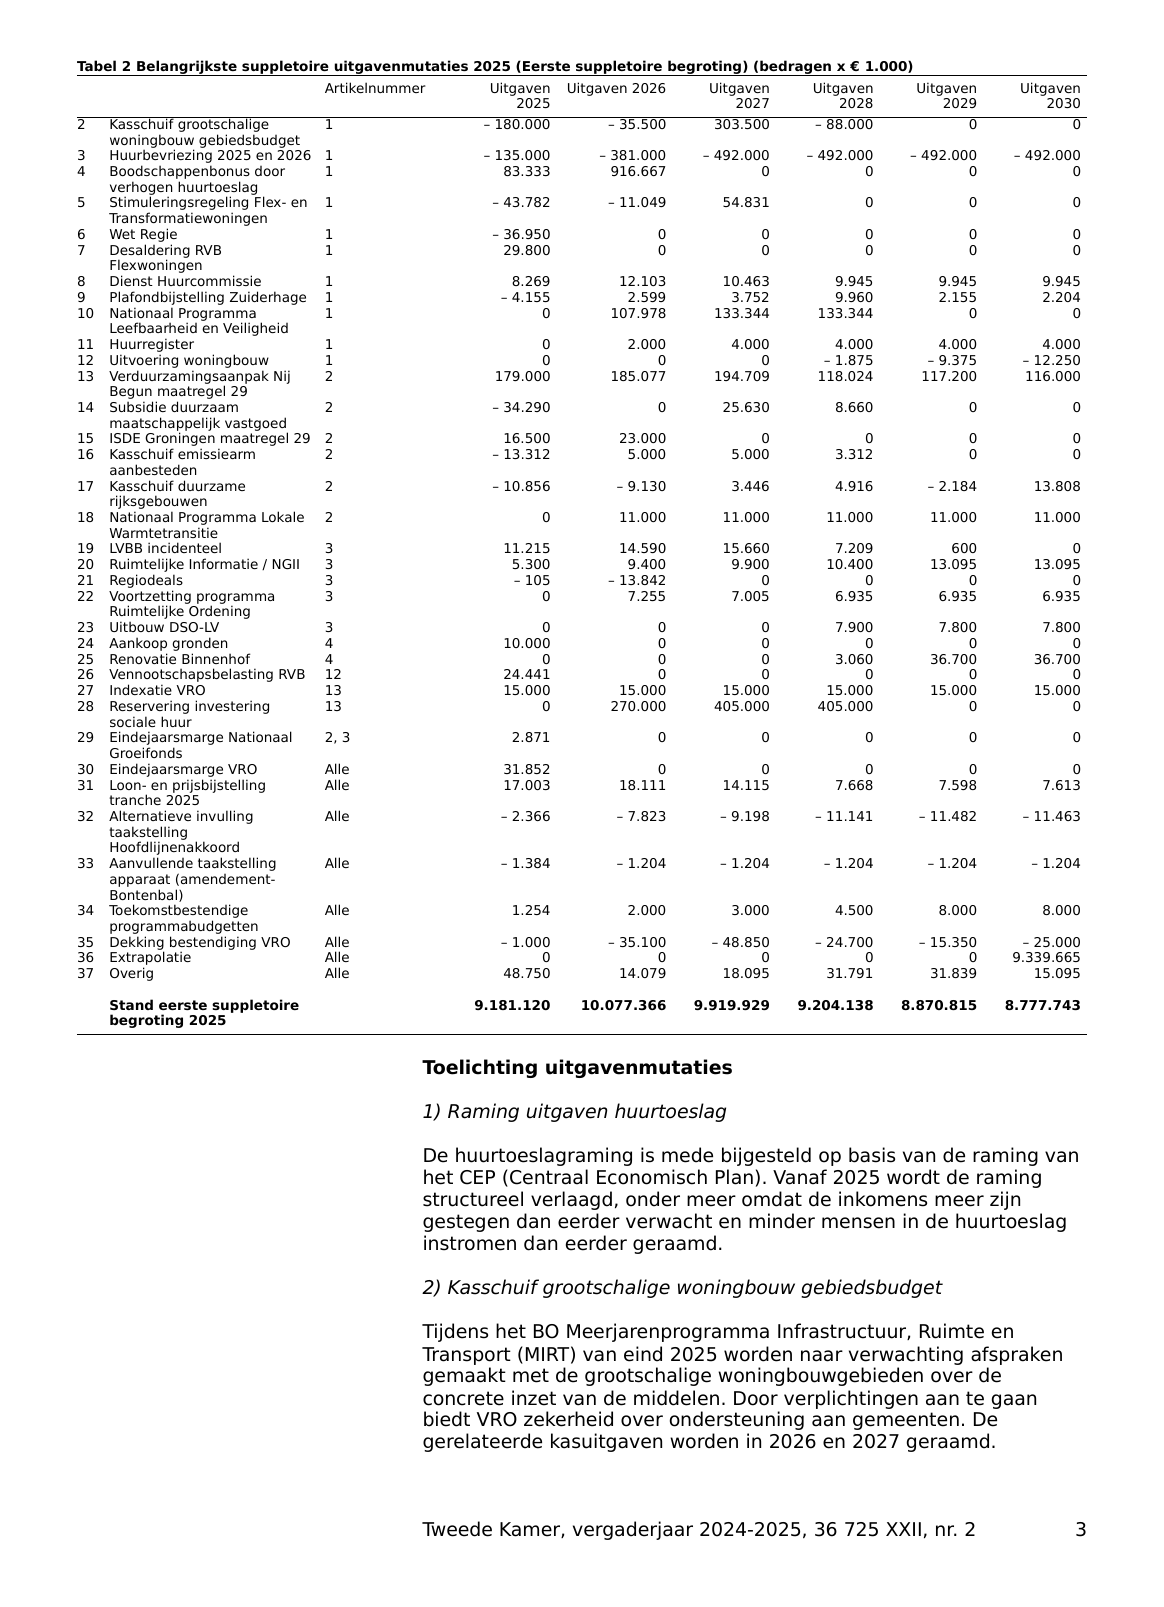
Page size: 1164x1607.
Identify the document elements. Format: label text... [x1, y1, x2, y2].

table_cell 13 [319, 699, 453, 730]
table_cell 0 [556, 353, 672, 368]
table_cell [77, 76, 103, 117]
table_cell Alle [319, 966, 453, 982]
table_cell [77, 982, 103, 997]
table_cell 0 [983, 227, 1087, 242]
table_cell 0 [453, 950, 556, 966]
table_cell 270.000 [556, 699, 672, 730]
table_cell 2.000 [556, 337, 672, 353]
table_cell Toekomstbestendige programmabudgetten [103, 903, 318, 934]
table_cell 8.660 [776, 400, 879, 431]
table_cell 0 [672, 573, 776, 588]
table_cell 6 [77, 227, 103, 242]
table_cell – 1.000 [453, 935, 556, 950]
table_cell – 135.000 [453, 148, 556, 164]
table_cell – 34.290 [453, 400, 556, 431]
table_cell 3 [319, 620, 453, 636]
table_cell 0 [879, 227, 983, 242]
table_cell 0 [879, 730, 983, 762]
table_cell 0 [672, 636, 776, 651]
table_cell 15.000 [672, 683, 776, 699]
table_cell 2.871 [453, 730, 556, 762]
table_cell 9.919.929 [672, 998, 776, 1034]
table_cell 13.095 [879, 557, 983, 573]
table_cell – 492.000 [776, 148, 879, 164]
table_cell 2.000 [556, 903, 672, 934]
table_cell 14.115 [672, 777, 776, 809]
table_cell 3 [319, 589, 453, 620]
table_cell 8.777.743 [983, 998, 1087, 1034]
table_cell Aankoop gronden [103, 636, 318, 651]
table_cell Eindejaarsmarge Nationaal Groeifonds [103, 730, 318, 762]
table_cell Vennootschapsbelasting RVB [103, 667, 318, 683]
table_cell 0 [776, 636, 879, 651]
table_cell 4.916 [776, 479, 879, 510]
table_cell [776, 982, 879, 997]
table_cell 11.000 [556, 510, 672, 541]
table_cell Dekking bestendiging VRO [103, 935, 318, 950]
table_cell 10.077.366 [556, 998, 672, 1034]
table_cell Loon- en prijsbijstelling tranche 2025 [103, 777, 318, 809]
table_cell 0 [453, 589, 556, 620]
table_cell Huurbevriezing 2025 en 2026 [103, 148, 318, 164]
table_cell Uitgaven 2026 [556, 76, 672, 117]
table_cell Alle [319, 762, 453, 777]
table_cell 0 [776, 243, 879, 274]
table_cell 0 [983, 305, 1087, 337]
table_cell 15.000 [776, 683, 879, 699]
table_cell 107.978 [556, 305, 672, 337]
table_cell Uitgaven 2028 [776, 76, 879, 117]
table_cell 0 [672, 620, 776, 636]
table_cell 0 [879, 667, 983, 683]
table_cell 36.700 [983, 651, 1087, 667]
table_cell 0 [776, 573, 879, 588]
table_cell Regiodeals [103, 573, 318, 588]
table_cell [556, 982, 672, 997]
table_cell 2 [77, 118, 103, 148]
table_cell – 9.130 [556, 479, 672, 510]
table_cell Alle [319, 935, 453, 950]
table_cell 0 [453, 337, 556, 353]
table_cell [103, 76, 318, 117]
table_cell 185.077 [556, 368, 672, 400]
table_cell 0 [983, 243, 1087, 274]
table_cell 0 [453, 305, 556, 337]
table_cell – 492.000 [672, 148, 776, 164]
table_cell 0 [556, 730, 672, 762]
table_cell 0 [776, 431, 879, 447]
table_cell 8.269 [453, 274, 556, 290]
table_cell – 24.700 [776, 935, 879, 950]
table_cell 194.709 [672, 368, 776, 400]
table_cell – 1.204 [672, 856, 776, 903]
table_cell 18.095 [672, 966, 776, 982]
table_cell 25 [77, 651, 103, 667]
table_cell – 9.375 [879, 353, 983, 368]
table_cell Boodschappenbonus door verhogen huurtoeslag [103, 164, 318, 195]
table_cell 1 [319, 164, 453, 195]
table_cell Ruimtelijke Informatie / NGII [103, 557, 318, 573]
table_cell 1 [319, 227, 453, 242]
table_cell 405.000 [776, 699, 879, 730]
table_cell 7.900 [776, 620, 879, 636]
table_cell 0 [983, 400, 1087, 431]
table_cell 27 [77, 683, 103, 699]
table_cell Dienst Huurcommissie [103, 274, 318, 290]
table_cell Nationaal Programma Lokale Warmtetransitie [103, 510, 318, 541]
table_cell 0 [879, 573, 983, 588]
table_cell 0 [556, 243, 672, 274]
table_cell 6.935 [776, 589, 879, 620]
table_cell 0 [983, 195, 1087, 227]
table_cell Subsidie duurzaam maatschappelijk vastgoed [103, 400, 318, 431]
table_cell 9.204.138 [776, 998, 879, 1034]
table_cell Alle [319, 903, 453, 934]
table_cell 17 [77, 479, 103, 510]
table_cell Renovatie Binnenhof [103, 651, 318, 667]
subtitle 1) Raming uitgaven huurtoeslag [422, 1101, 1087, 1123]
table_cell 9.339.665 [983, 950, 1087, 966]
table_cell 2 [319, 510, 453, 541]
table_cell 9.945 [879, 274, 983, 290]
table_cell 0 [556, 227, 672, 242]
table_cell 0 [672, 431, 776, 447]
table_cell 0 [983, 541, 1087, 557]
table_cell 18.111 [556, 777, 672, 809]
table_cell 0 [556, 400, 672, 431]
table_cell LVBB incidenteel [103, 541, 318, 557]
table_cell 303.500 [672, 118, 776, 148]
table_cell – 381.000 [556, 148, 672, 164]
table_cell 0 [879, 431, 983, 447]
table_cell 0 [983, 573, 1087, 588]
table_cell 54.831 [672, 195, 776, 227]
table_cell 13 [319, 683, 453, 699]
table_cell 1 [319, 243, 453, 274]
table_cell 14 [77, 400, 103, 431]
table_cell 7.800 [983, 620, 1087, 636]
text Tijdens het BO Meerjarenprogramma Infrastructuur, Ruimte en Transport (MIRT) van eind 2025 worden naar verwachting afspraken gemaakt met de grootschalige woningbouwgebieden over de concrete inzet van de middelen. Door verplichtingen aan te gaan biedt VRO zekerheid over ondersteuning aan gemeenten. De gerelateerde kasuitgaven worden in 2026 en 2027 geraamd. [422, 1321, 1087, 1453]
table_cell 13.808 [983, 479, 1087, 510]
table_cell 0 [556, 651, 672, 667]
table_cell 35 [77, 935, 103, 950]
table_cell – 1.204 [879, 856, 983, 903]
table_cell 5 [77, 195, 103, 227]
table_cell 11.215 [453, 541, 556, 557]
table_cell Uitbouw DSO-LV [103, 620, 318, 636]
table_cell – 36.950 [453, 227, 556, 242]
table_cell 0 [776, 195, 879, 227]
table_cell – 2.184 [879, 479, 983, 510]
table_cell Alle [319, 950, 453, 966]
table_cell 11.000 [879, 510, 983, 541]
table_cell 1 [319, 290, 453, 305]
table_cell 0 [879, 400, 983, 431]
table_cell 0 [983, 431, 1087, 447]
table_cell [319, 998, 453, 1034]
table_cell 31.791 [776, 966, 879, 982]
table_cell 3.312 [776, 447, 879, 478]
table_cell 0 [672, 227, 776, 242]
table_cell 3 [319, 573, 453, 588]
table_cell 2.599 [556, 290, 672, 305]
table_cell – 1.204 [776, 856, 879, 903]
table_cell 26 [77, 667, 103, 683]
table_cell 0 [672, 667, 776, 683]
table_cell 117.200 [879, 368, 983, 400]
table_cell 7.668 [776, 777, 879, 809]
table_cell – 7.823 [556, 809, 672, 856]
table_cell 9 [77, 290, 103, 305]
table_cell – 492.000 [879, 148, 983, 164]
table_cell 19 [77, 541, 103, 557]
table_cell 0 [879, 699, 983, 730]
table_cell 12.103 [556, 274, 672, 290]
table_cell 0 [879, 762, 983, 777]
table_cell 7.613 [983, 777, 1087, 809]
table_cell 0 [879, 636, 983, 651]
table_cell 3.000 [672, 903, 776, 934]
table_cell 405.000 [672, 699, 776, 730]
table_cell – 4.155 [453, 290, 556, 305]
table_cell – 11.482 [879, 809, 983, 856]
table_cell – 1.204 [556, 856, 672, 903]
table_cell [879, 982, 983, 997]
table_cell 83.333 [453, 164, 556, 195]
subtitle 2) Kasschuif grootschalige woningbouw gebiedsbudget [422, 1277, 1087, 1299]
table_cell 15.000 [983, 683, 1087, 699]
table_cell 31.852 [453, 762, 556, 777]
table_cell 24 [77, 636, 103, 651]
table_cell 1.254 [453, 903, 556, 934]
table_cell 0 [879, 305, 983, 337]
table_cell – 12.250 [983, 353, 1087, 368]
table_cell 18 [77, 510, 103, 541]
table_cell 4 [77, 164, 103, 195]
table_cell – 11.049 [556, 195, 672, 227]
table_cell Indexatie VRO [103, 683, 318, 699]
table_cell Nationaal Programma Leefbaarheid en Veiligheid [103, 305, 318, 337]
table_cell 0 [879, 118, 983, 148]
table_cell 5.000 [556, 447, 672, 478]
table_cell 0 [983, 118, 1087, 148]
table_cell 29 [77, 730, 103, 762]
table_cell 12 [77, 353, 103, 368]
table_cell 0 [879, 950, 983, 966]
table_cell Alle [319, 856, 453, 903]
table_cell 0 [672, 164, 776, 195]
table_cell 0 [556, 620, 672, 636]
table_cell 0 [776, 762, 879, 777]
table_cell 9.945 [983, 274, 1087, 290]
table_cell 2 [319, 400, 453, 431]
table_cell 25.630 [672, 400, 776, 431]
table_cell 133.344 [776, 305, 879, 337]
table_cell – 1.204 [983, 856, 1087, 903]
table_cell 4.500 [776, 903, 879, 934]
table_cell 0 [453, 353, 556, 368]
table_cell 6.935 [879, 589, 983, 620]
table_cell 3 [77, 148, 103, 164]
table_cell 17.003 [453, 777, 556, 809]
table_cell 16.500 [453, 431, 556, 447]
table_cell – 48.850 [672, 935, 776, 950]
table_cell 0 [672, 762, 776, 777]
table_cell [453, 982, 556, 997]
table_cell 0 [776, 164, 879, 195]
table_cell 0 [983, 730, 1087, 762]
table_cell Uitvoering woningbouw [103, 353, 318, 368]
table_cell 32 [77, 809, 103, 856]
table_cell 15.000 [556, 683, 672, 699]
table_cell 15.095 [983, 966, 1087, 982]
text De huurtoeslagraming is mede bĳgesteld op basis van de raming van het CEP (Centraal Economisch Plan). Vanaf 2025 wordt de raming structureel verlaagd, onder meer omdat de inkomens meer zĳn gestegen dan eerder verwacht en minder mensen in de huurtoeslag instromen dan eerder geraamd. [422, 1145, 1087, 1255]
table_cell 7 [77, 243, 103, 274]
table_cell Stimuleringsregeling Flex- en Transformatiewoningen [103, 195, 318, 227]
table_header Tabel 2 Belangrijkste suppletoire uitgavenmutaties 2025 (Eerste suppletoire begroting) (bedragen x € 1.000) [77, 59, 1087, 75]
table_cell 2.155 [879, 290, 983, 305]
table_cell 0 [879, 243, 983, 274]
table_cell 9.400 [556, 557, 672, 573]
table_cell 1 [319, 353, 453, 368]
table_cell 0 [672, 730, 776, 762]
table_cell 6.935 [983, 589, 1087, 620]
table_cell 11 [77, 337, 103, 353]
table_cell Uitgaven 2029 [879, 76, 983, 117]
table_cell Reservering investering sociale huur [103, 699, 318, 730]
table_cell – 1.875 [776, 353, 879, 368]
table_cell 0 [879, 195, 983, 227]
table_cell 0 [556, 636, 672, 651]
table_cell 31 [77, 777, 103, 809]
table_cell 3 [319, 557, 453, 573]
table_cell 37 [77, 966, 103, 982]
table_cell 10.463 [672, 274, 776, 290]
table_cell 1 [319, 118, 453, 148]
table_cell 0 [453, 699, 556, 730]
table_cell 48.750 [453, 966, 556, 982]
table_cell 0 [556, 667, 672, 683]
table_cell Overig [103, 966, 318, 982]
table_cell 8 [77, 274, 103, 290]
table_cell 9.900 [672, 557, 776, 573]
table_cell 7.800 [879, 620, 983, 636]
table_cell 2 [319, 479, 453, 510]
table_cell Uitgaven 2025 [453, 76, 556, 117]
table_cell Uitgaven 2030 [983, 76, 1087, 117]
table_cell 0 [983, 164, 1087, 195]
table_cell 1 [319, 337, 453, 353]
table_cell 0 [879, 447, 983, 478]
table_cell 4.000 [879, 337, 983, 353]
table_cell 4 [319, 636, 453, 651]
table_cell 28 [77, 699, 103, 730]
table_cell 1 [319, 274, 453, 290]
table_cell 2, 3 [319, 730, 453, 762]
table_cell 34 [77, 903, 103, 934]
table_cell 5.300 [453, 557, 556, 573]
table_cell Aanvullende taakstelling apparaat (amendement-Bontenbal) [103, 856, 318, 903]
table_cell Kasschuif grootschalige woningbouw gebiedsbudget [103, 118, 318, 148]
table_cell 12 [319, 667, 453, 683]
table_cell 3.060 [776, 651, 879, 667]
table_cell – 9.198 [672, 809, 776, 856]
table_cell 9.960 [776, 290, 879, 305]
table_cell 22 [77, 589, 103, 620]
table_cell ISDE Groningen maatregel 29 [103, 431, 318, 447]
table_cell – 15.350 [879, 935, 983, 950]
table_cell 0 [983, 699, 1087, 730]
table_cell 3 [319, 541, 453, 557]
table_cell – 10.856 [453, 479, 556, 510]
table_cell – 88.000 [776, 118, 879, 148]
table_cell Stand eerste suppletoire begroting 2025 [103, 998, 318, 1034]
table_cell 4 [319, 651, 453, 667]
table_cell 116.000 [983, 368, 1087, 400]
table_cell 2 [319, 368, 453, 400]
table_cell – 13.312 [453, 447, 556, 478]
table_cell 31.839 [879, 966, 983, 982]
table_cell 0 [556, 950, 672, 966]
table_cell 10 [77, 305, 103, 337]
table_cell [103, 982, 318, 997]
table_cell 24.441 [453, 667, 556, 683]
table_cell – 105 [453, 573, 556, 588]
table_cell – 43.782 [453, 195, 556, 227]
table_cell 11.000 [776, 510, 879, 541]
table_cell 1 [319, 195, 453, 227]
table_cell 21 [77, 573, 103, 588]
table_cell 9.945 [776, 274, 879, 290]
table_cell 2.204 [983, 290, 1087, 305]
table_cell 916.667 [556, 164, 672, 195]
table_cell 118.024 [776, 368, 879, 400]
table_cell – 180.000 [453, 118, 556, 148]
table_cell 13 [77, 368, 103, 400]
table_cell 1 [319, 305, 453, 337]
table_cell Alle [319, 777, 453, 809]
table_cell 0 [776, 667, 879, 683]
table_cell 20 [77, 557, 103, 573]
table_cell 0 [453, 651, 556, 667]
table_cell 11.000 [983, 510, 1087, 541]
table_cell Desaldering RVB Flexwoningen [103, 243, 318, 274]
table_cell 7.255 [556, 589, 672, 620]
table_cell 3.446 [672, 479, 776, 510]
table_cell Extrapolatie [103, 950, 318, 966]
table_cell 11.000 [672, 510, 776, 541]
table_cell – 25.000 [983, 935, 1087, 950]
table_cell 8.870.815 [879, 998, 983, 1034]
table_cell 15.000 [879, 683, 983, 699]
table_cell 0 [776, 227, 879, 242]
table_cell 0 [453, 620, 556, 636]
table_cell 10.000 [453, 636, 556, 651]
table_cell 0 [776, 950, 879, 966]
table_cell Verduurzamingsaanpak Nij Begun maatregel 29 [103, 368, 318, 400]
table_cell 8.000 [983, 903, 1087, 934]
table_cell – 2.366 [453, 809, 556, 856]
table_cell Alternatieve invulling taakstelling Hoofdlijnenakkoord [103, 809, 318, 856]
table_cell 14.590 [556, 541, 672, 557]
table_cell 0 [983, 667, 1087, 683]
table_cell 13.095 [983, 557, 1087, 573]
table_cell 0 [672, 353, 776, 368]
table_cell Kasschuif emissiearm aanbesteden [103, 447, 318, 478]
table_cell 15 [77, 431, 103, 447]
table_cell 33 [77, 856, 103, 903]
table_cell Voortzetting programma Ruimtelijke Ordening [103, 589, 318, 620]
table_cell [983, 982, 1087, 997]
table_cell 4.000 [776, 337, 879, 353]
table_cell 0 [453, 510, 556, 541]
table_cell Kasschuif duurzame rijksgebouwen [103, 479, 318, 510]
table_cell 8.000 [879, 903, 983, 934]
table_cell 10.400 [776, 557, 879, 573]
table_cell 9.181.120 [453, 998, 556, 1034]
table_cell 15.000 [453, 683, 556, 699]
table_cell – 13.842 [556, 573, 672, 588]
table_cell Alle [319, 809, 453, 856]
table_cell 600 [879, 541, 983, 557]
table_cell 5.000 [672, 447, 776, 478]
table_cell – 11.141 [776, 809, 879, 856]
table_cell 4.000 [983, 337, 1087, 353]
table_cell 179.000 [453, 368, 556, 400]
table_cell 0 [672, 950, 776, 966]
table_cell 0 [672, 651, 776, 667]
table_cell 14.079 [556, 966, 672, 982]
table_cell 0 [879, 164, 983, 195]
table_cell Uitgaven 2027 [672, 76, 776, 117]
table_cell [77, 998, 103, 1034]
table_cell – 492.000 [983, 148, 1087, 164]
table_cell 0 [556, 762, 672, 777]
table_cell 0 [776, 730, 879, 762]
table_cell 23.000 [556, 431, 672, 447]
table_cell [672, 982, 776, 997]
table_cell 4.000 [672, 337, 776, 353]
table_cell 23 [77, 620, 103, 636]
table_cell Plafondbijstelling Zuiderhage [103, 290, 318, 305]
table_cell – 35.100 [556, 935, 672, 950]
table_cell [319, 982, 453, 997]
table_cell 36.700 [879, 651, 983, 667]
table_cell 2 [319, 431, 453, 447]
table_cell 15.660 [672, 541, 776, 557]
table_cell 0 [983, 636, 1087, 651]
table_cell – 1.384 [453, 856, 556, 903]
table_cell 0 [983, 762, 1087, 777]
table_cell 7.209 [776, 541, 879, 557]
table_cell Artikelnummer [319, 76, 453, 117]
table_cell – 11.463 [983, 809, 1087, 856]
table_cell 7.005 [672, 589, 776, 620]
table_cell Eindejaarsmarge VRO [103, 762, 318, 777]
table_cell 36 [77, 950, 103, 966]
table_cell 7.598 [879, 777, 983, 809]
table_cell 1 [319, 148, 453, 164]
table_cell 133.344 [672, 305, 776, 337]
table_cell 0 [672, 243, 776, 274]
table_cell 16 [77, 447, 103, 478]
table_cell – 35.500 [556, 118, 672, 148]
table_cell 29.800 [453, 243, 556, 274]
table_cell Huurregister [103, 337, 318, 353]
table_cell 3.752 [672, 290, 776, 305]
table_cell Wet Regie [103, 227, 318, 242]
table_cell 30 [77, 762, 103, 777]
table_cell 0 [983, 447, 1087, 478]
subtitle Toelichting uitgavenmutaties [422, 1057, 1087, 1079]
table_cell 2 [319, 447, 453, 478]
